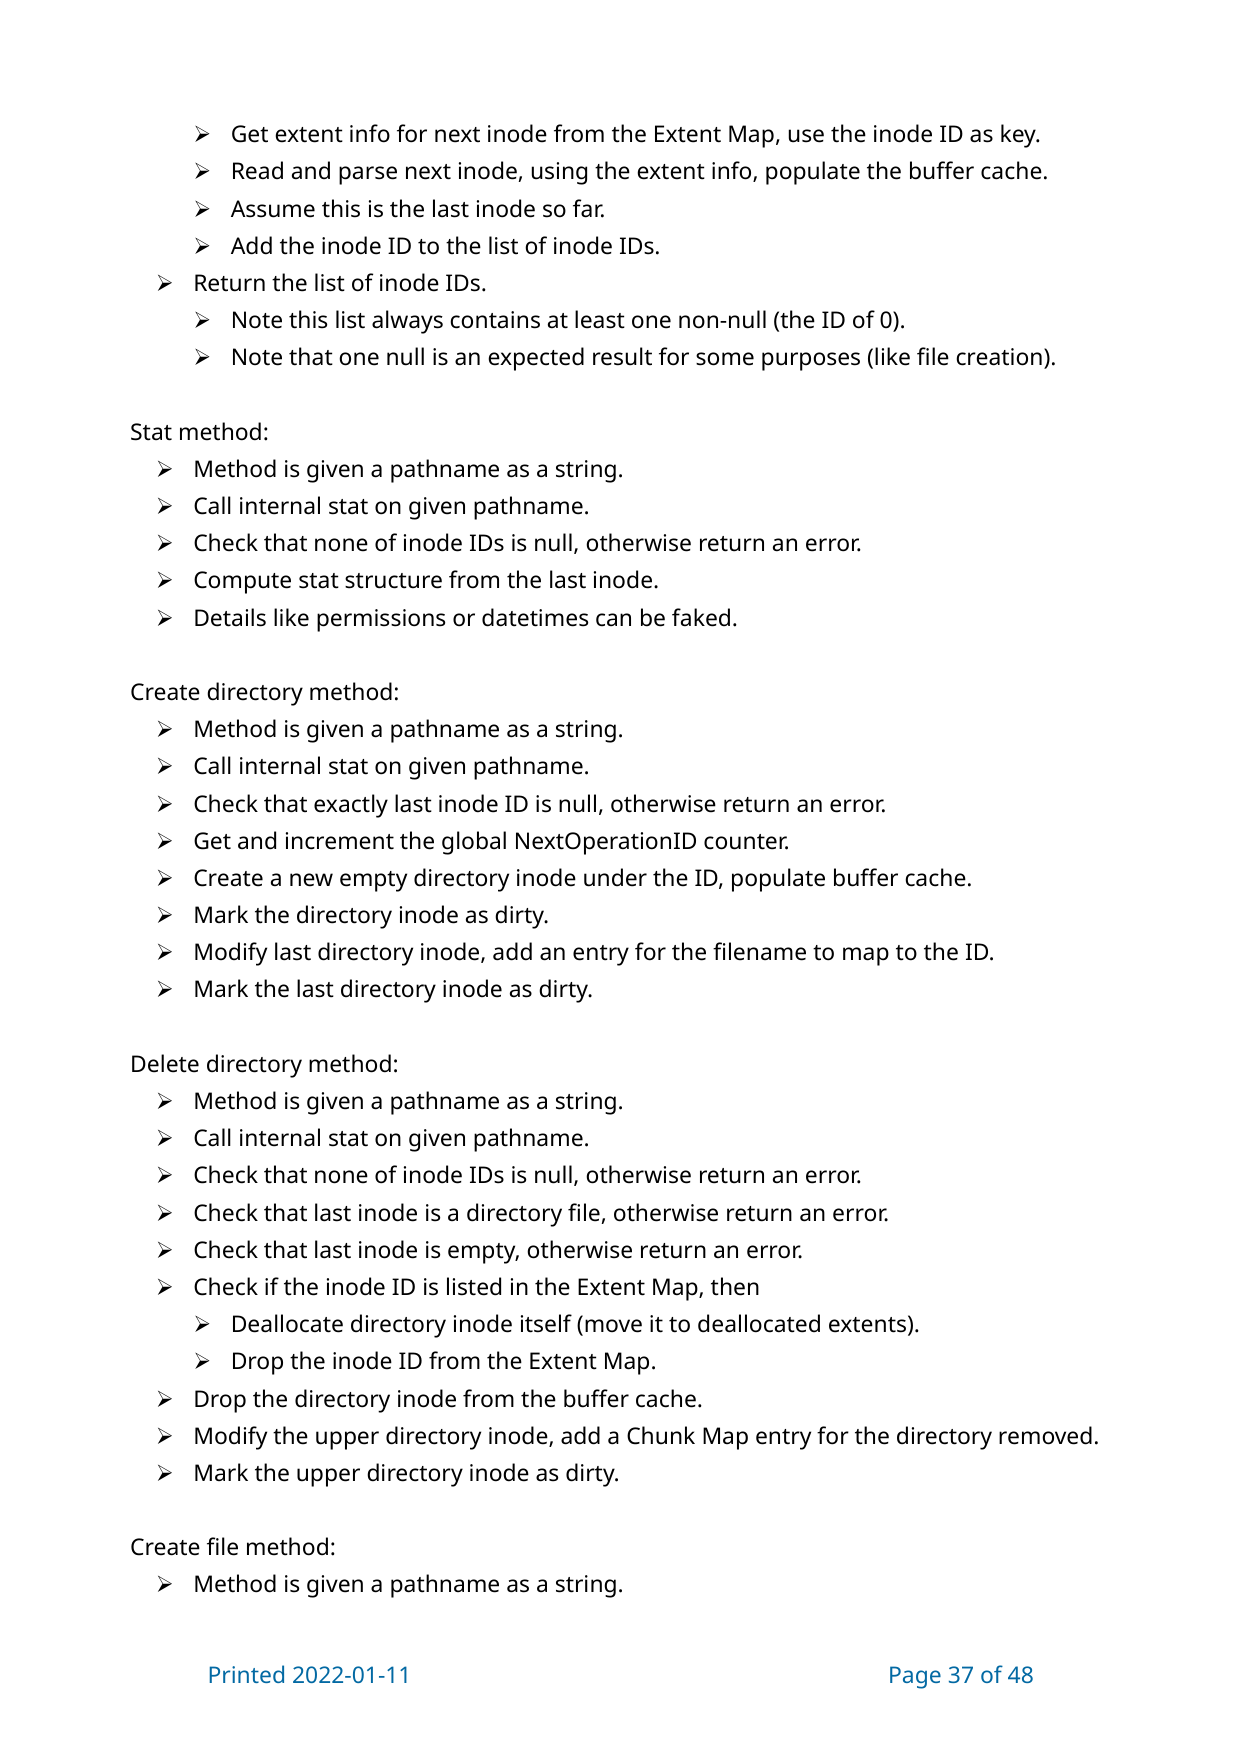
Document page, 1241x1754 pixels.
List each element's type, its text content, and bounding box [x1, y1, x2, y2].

list Drop the inode ID from the Extent Map. [193, 1345, 1122, 1377]
list Modify the upper directory inode, add a Chunk Map entry for the directory removed. [156, 1420, 1122, 1451]
list Check that none of inode IDs is null, otherwise return an error. [156, 527, 1122, 558]
list Method is given a pathname as a string. [156, 1568, 1122, 1600]
list Call internal stat on given pathname. [156, 490, 1122, 521]
list Drop the directory inode from the buffer cache. [156, 1382, 1122, 1414]
list Check that last inode is a directory file, otherwise return an error. [156, 1197, 1122, 1228]
list Add the inode ID to the list of inode IDs. [193, 230, 1122, 261]
list Check that none of inode IDs is null, otherwise return an error. [156, 1159, 1122, 1191]
text Stat method: [118, 416, 1122, 447]
list Note that one null is an expected result for some purposes (like file creation). [193, 341, 1122, 372]
text Create directory method: [118, 676, 1122, 707]
list Return the list of inode IDs. [156, 267, 1122, 298]
list Mark the last directory inode as dirty. [156, 973, 1122, 1005]
list Get extent info for next inode from the Extent Map, use the inode ID as key. [193, 118, 1122, 149]
list Method is given a pathname as a string. [156, 1085, 1122, 1116]
list Details like permissions or datetimes can be faked. [156, 602, 1122, 633]
text Delete directory method: [118, 1048, 1122, 1079]
list Method is given a pathname as a string. [156, 453, 1122, 484]
text Create file method: [118, 1531, 1122, 1562]
list Check that last inode is empty, otherwise return an error. [156, 1234, 1122, 1265]
list Create a new empty directory inode under the ID, populate buffer cache. [156, 862, 1122, 893]
list Mark the directory inode as dirty. [156, 899, 1122, 930]
list Deallocate directory inode itself (move it to deallocated extents). [193, 1308, 1122, 1339]
list Check that exactly last inode ID is null, otherwise return an error. [156, 787, 1122, 819]
list Read and parse next inode, using the extent info, populate the buffer cache. [193, 155, 1122, 187]
list Call internal stat on given pathname. [156, 1122, 1122, 1153]
list Call internal stat on given pathname. [156, 750, 1122, 782]
list Assume this is the last inode so far. [193, 192, 1122, 224]
list Modify last directory inode, add an entry for the filename to map to the ID. [156, 936, 1122, 967]
list Compute stat structure from the last inode. [156, 564, 1122, 596]
list Note this list always contains at least one non-null (the ID of 0). [193, 304, 1122, 335]
list Check if the inode ID is listed in the Extent Map, then [156, 1271, 1122, 1302]
list Get and increment the global NextOperationID counter. [156, 825, 1122, 856]
list Mark the upper directory inode as dirty. [156, 1457, 1122, 1488]
list Method is given a pathname as a string. [156, 713, 1122, 744]
